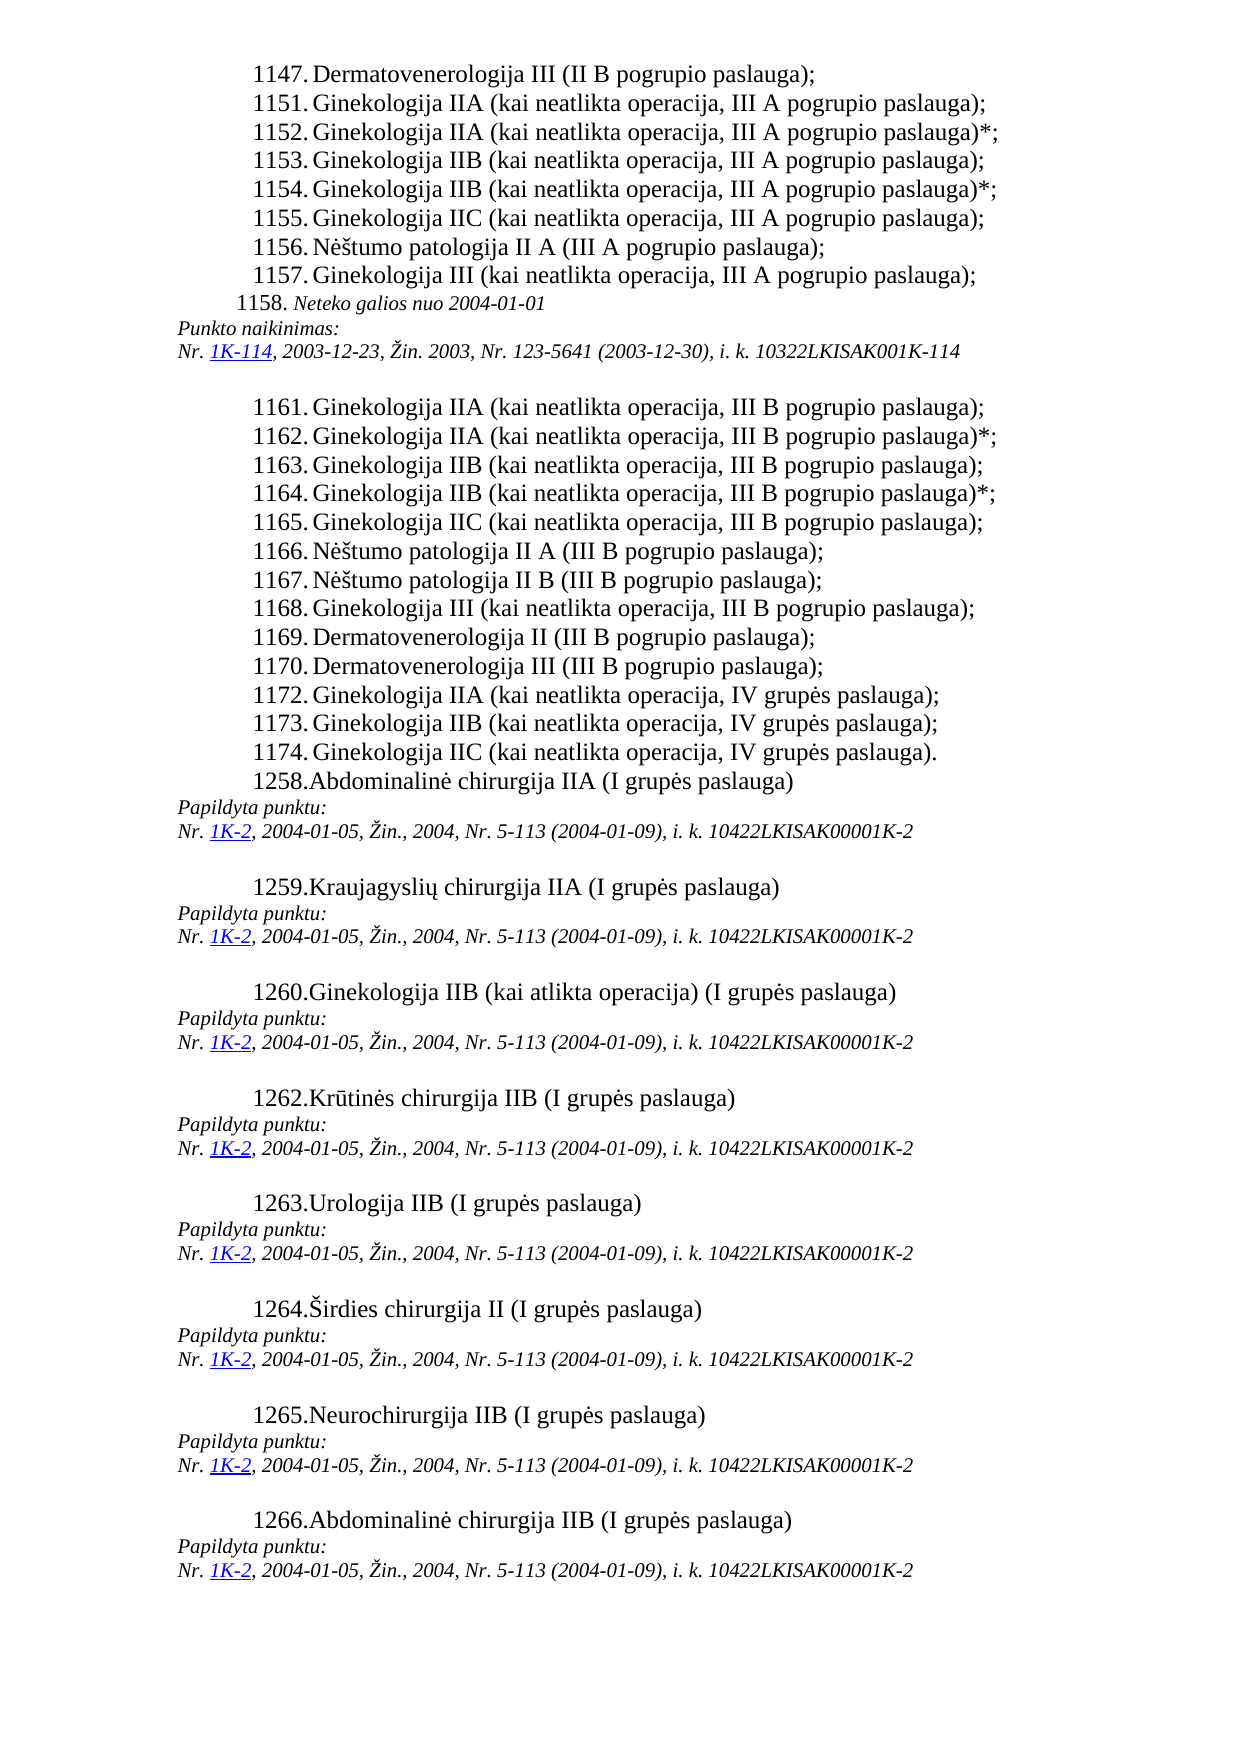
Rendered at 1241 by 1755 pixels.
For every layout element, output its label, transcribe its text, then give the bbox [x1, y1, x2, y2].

text 1156. Nėštumo patologija II A (III A pogrupio paslauga); [177, 232, 1181, 260]
text 1161. Ginekologija IIA (kai neatlikta operacija, III B pogrupio paslauga); [177, 392, 1181, 421]
text 1168. Ginekologija III (kai neatlikta operacija, III B pogrupio paslauga); [177, 593, 1181, 622]
text 1162. Ginekologija IIA (kai neatlikta operacija, III B pogrupio paslauga)*; [177, 421, 1181, 450]
text 1172. Ginekologija IIA (kai neatlikta operacija, IV grupės paslauga); [177, 680, 1181, 708]
text 1158. Neteko galios nuo 2004-01-01 [177, 289, 1181, 315]
text Nr. 1K-2, 2004-01-05, Žin., 2004, Nr. 5-113 (2004-01-09), i. k. 10422LKISAK00001K-2 [177, 1347, 1181, 1371]
text 1152. Ginekologija IIA (kai neatlikta operacija, III A pogrupio paslauga)*; [177, 117, 1181, 145]
text 1260.Ginekologija IIB (kai atlikta operacija) (I grupės paslauga) [177, 977, 1181, 1006]
text 1167. Nėštumo patologija II B (III B pogrupio paslauga); [177, 565, 1181, 593]
text Punkto naikinimas: [177, 315, 1181, 339]
text Papildyta punktu: [177, 900, 1181, 924]
text 1170. Dermatovenerologija III (III B pogrupio paslauga); [177, 651, 1181, 680]
text Papildyta punktu: [177, 1323, 1181, 1347]
text 1169. Dermatovenerologija II (III B pogrupio paslauga); [177, 622, 1181, 651]
text 1164. Ginekologija IIB (kai neatlikta operacija, III B pogrupio paslauga)*; [177, 478, 1181, 507]
text 1259.Kraujagyslių chirurgija IIA (I grupės paslauga) [177, 872, 1181, 900]
text 1147. Dermatovenerologija III (II B pogrupio paslauga); [177, 59, 1181, 88]
text 1153. Ginekologija IIB (kai neatlikta operacija, III A pogrupio paslauga); [177, 145, 1181, 174]
text 1173. Ginekologija IIB (kai neatlikta operacija, IV grupės paslauga); [177, 708, 1181, 737]
text Nr. 1K-2, 2004-01-05, Žin., 2004, Nr. 5-113 (2004-01-09), i. k. 10422LKISAK00001K-2 [177, 1030, 1181, 1054]
text Nr. 1K-2, 2004-01-05, Žin., 2004, Nr. 5-113 (2004-01-09), i. k. 10422LKISAK00001K-2 [177, 1558, 1181, 1582]
text Papildyta punktu: [177, 1112, 1181, 1136]
text Nr. 1K-2, 2004-01-05, Žin., 2004, Nr. 5-113 (2004-01-09), i. k. 10422LKISAK00001K-2 [177, 819, 1181, 843]
text Papildyta punktu: [177, 1428, 1181, 1453]
text 1258.Abdominalinė chirurgija IIA (I grupės paslauga) [177, 766, 1181, 795]
text Nr. 1K-2, 2004-01-05, Žin., 2004, Nr. 5-113 (2004-01-09), i. k. 10422LKISAK00001K-2 [177, 1453, 1181, 1477]
text 1166. Nėštumo patologija II A (III B pogrupio paslauga); [177, 536, 1181, 565]
text 1265.Neurochirurgija IIB (I grupės paslauga) [177, 1400, 1181, 1428]
text Papildyta punktu: [177, 1534, 1181, 1558]
text 1263.Urologija IIB (I grupės paslauga) [177, 1188, 1181, 1217]
text 1151. Ginekologija IIA (kai neatlikta operacija, III A pogrupio paslauga); [177, 88, 1181, 117]
text Nr. 1K-114, 2003-12-23, Žin. 2003, Nr. 123-5641 (2003-12-30), i. k. 10322LKISAK001K-114 [177, 339, 1181, 363]
text 1154. Ginekologija IIB (kai neatlikta operacija, III A pogrupio paslauga)*; [177, 174, 1181, 203]
text 1165. Ginekologija IIC (kai neatlikta operacija, III B pogrupio paslauga); [177, 507, 1181, 536]
text Papildyta punktu: [177, 1217, 1181, 1241]
text Nr. 1K-2, 2004-01-05, Žin., 2004, Nr. 5-113 (2004-01-09), i. k. 10422LKISAK00001K-2 [177, 1241, 1181, 1265]
text 1262.Krūtinės chirurgija IIB (I grupės paslauga) [177, 1083, 1181, 1112]
text 1174. Ginekologija IIC (kai neatlikta operacija, IV grupės paslauga). [177, 737, 1181, 766]
text Papildyta punktu: [177, 1006, 1181, 1030]
text 1264.Širdies chirurgija II (I grupės paslauga) [177, 1294, 1181, 1323]
text 1155. Ginekologija IIC (kai neatlikta operacija, III A pogrupio paslauga); [177, 203, 1181, 232]
text 1163. Ginekologija IIB (kai neatlikta operacija, III B pogrupio paslauga); [177, 450, 1181, 478]
text Nr. 1K-2, 2004-01-05, Žin., 2004, Nr. 5-113 (2004-01-09), i. k. 10422LKISAK00001K-2 [177, 924, 1181, 948]
text 1157. Ginekologija III (kai neatlikta operacija, III A pogrupio paslauga); [177, 260, 1181, 289]
text 1266.Abdominalinė chirurgija IIB (I grupės paslauga) [177, 1505, 1181, 1534]
text Nr. 1K-2, 2004-01-05, Žin., 2004, Nr. 5-113 (2004-01-09), i. k. 10422LKISAK00001K-2 [177, 1136, 1181, 1160]
text Papildyta punktu: [177, 795, 1181, 819]
